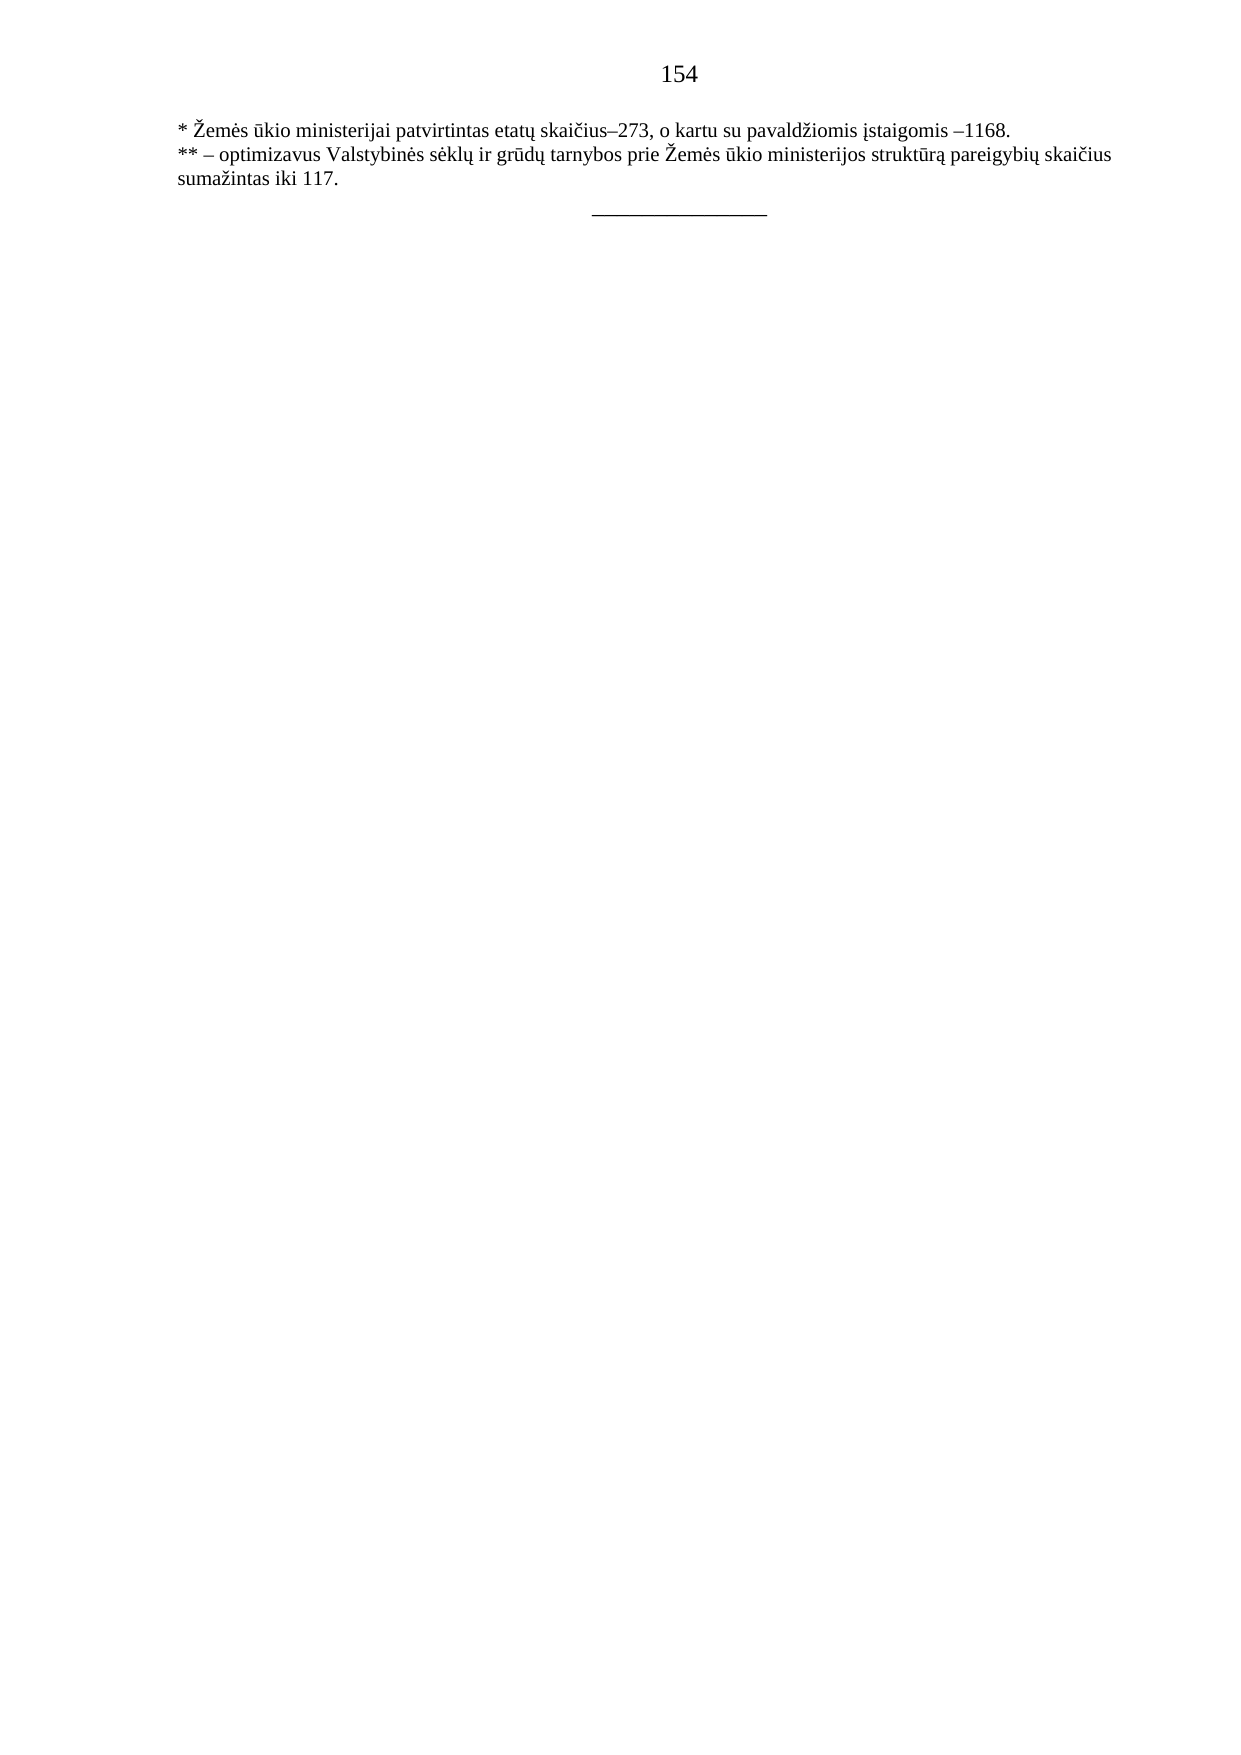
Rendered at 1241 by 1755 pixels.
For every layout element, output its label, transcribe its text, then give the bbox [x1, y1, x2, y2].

text ______________ [177, 190, 1181, 219]
text * Žemės ūkio ministerijai patvirtintas etatų skaičius–273, o kartu su pavaldžiomis įstaigomis –1168. [177, 118, 1181, 142]
text ** – optimizavus Valstybinės sėklų ir grūdų tarnybos prie Žemės ūkio ministerijos struktūrą pareigybių skaičius sumažintas iki 117. [177, 142, 1181, 190]
